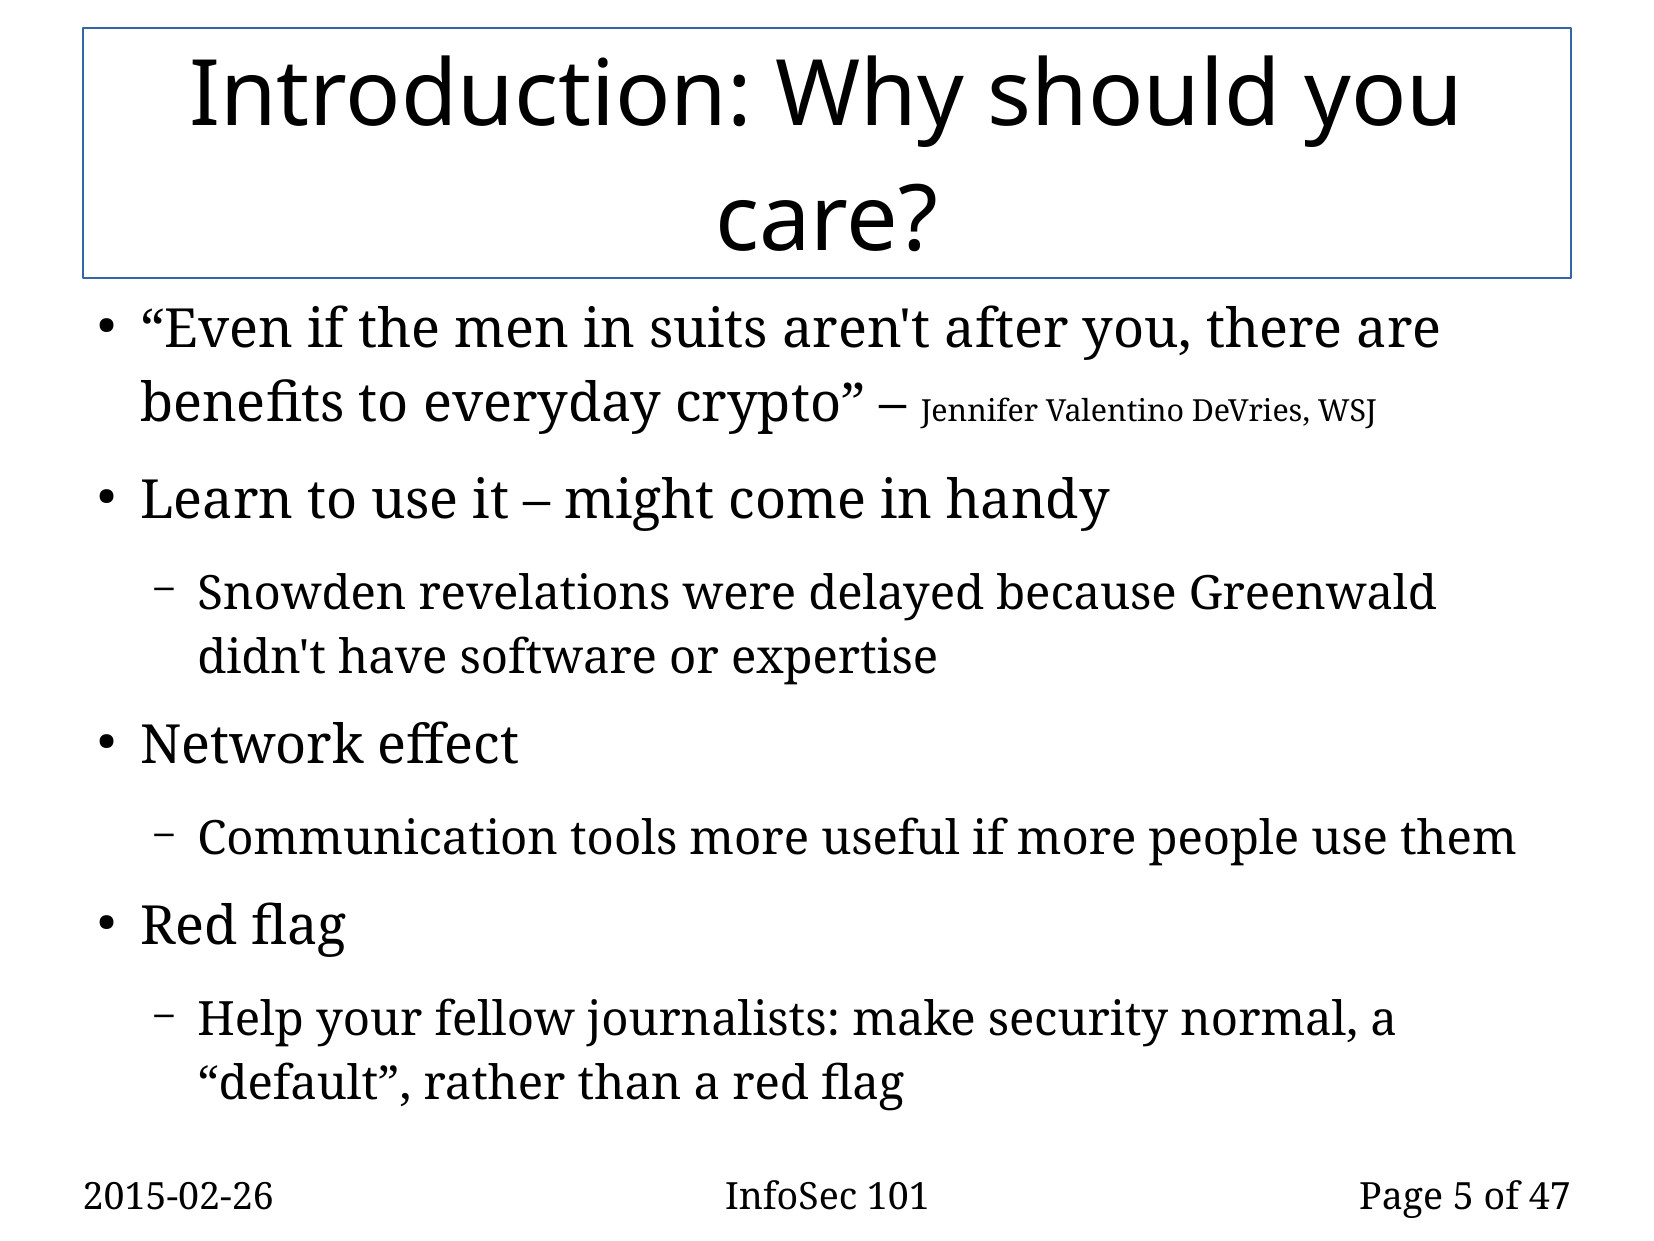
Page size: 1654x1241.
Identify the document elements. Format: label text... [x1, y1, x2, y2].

list “Even if the men in suits aren't after you, there are benefits to everyday crypto” – Jennifer Valentino DeVries, WSJ Learn to use it – might come in handy Snowden revelations were delayed because Greenwald didn't have software or expertise Network effect Communication tools more useful if more people use them Red flag Help your fellow journalists: make security normal, a “default”, rather than a red flag [82, 290, 1571, 1126]
title Introduction: Why should you care? [82, 49, 1571, 257]
